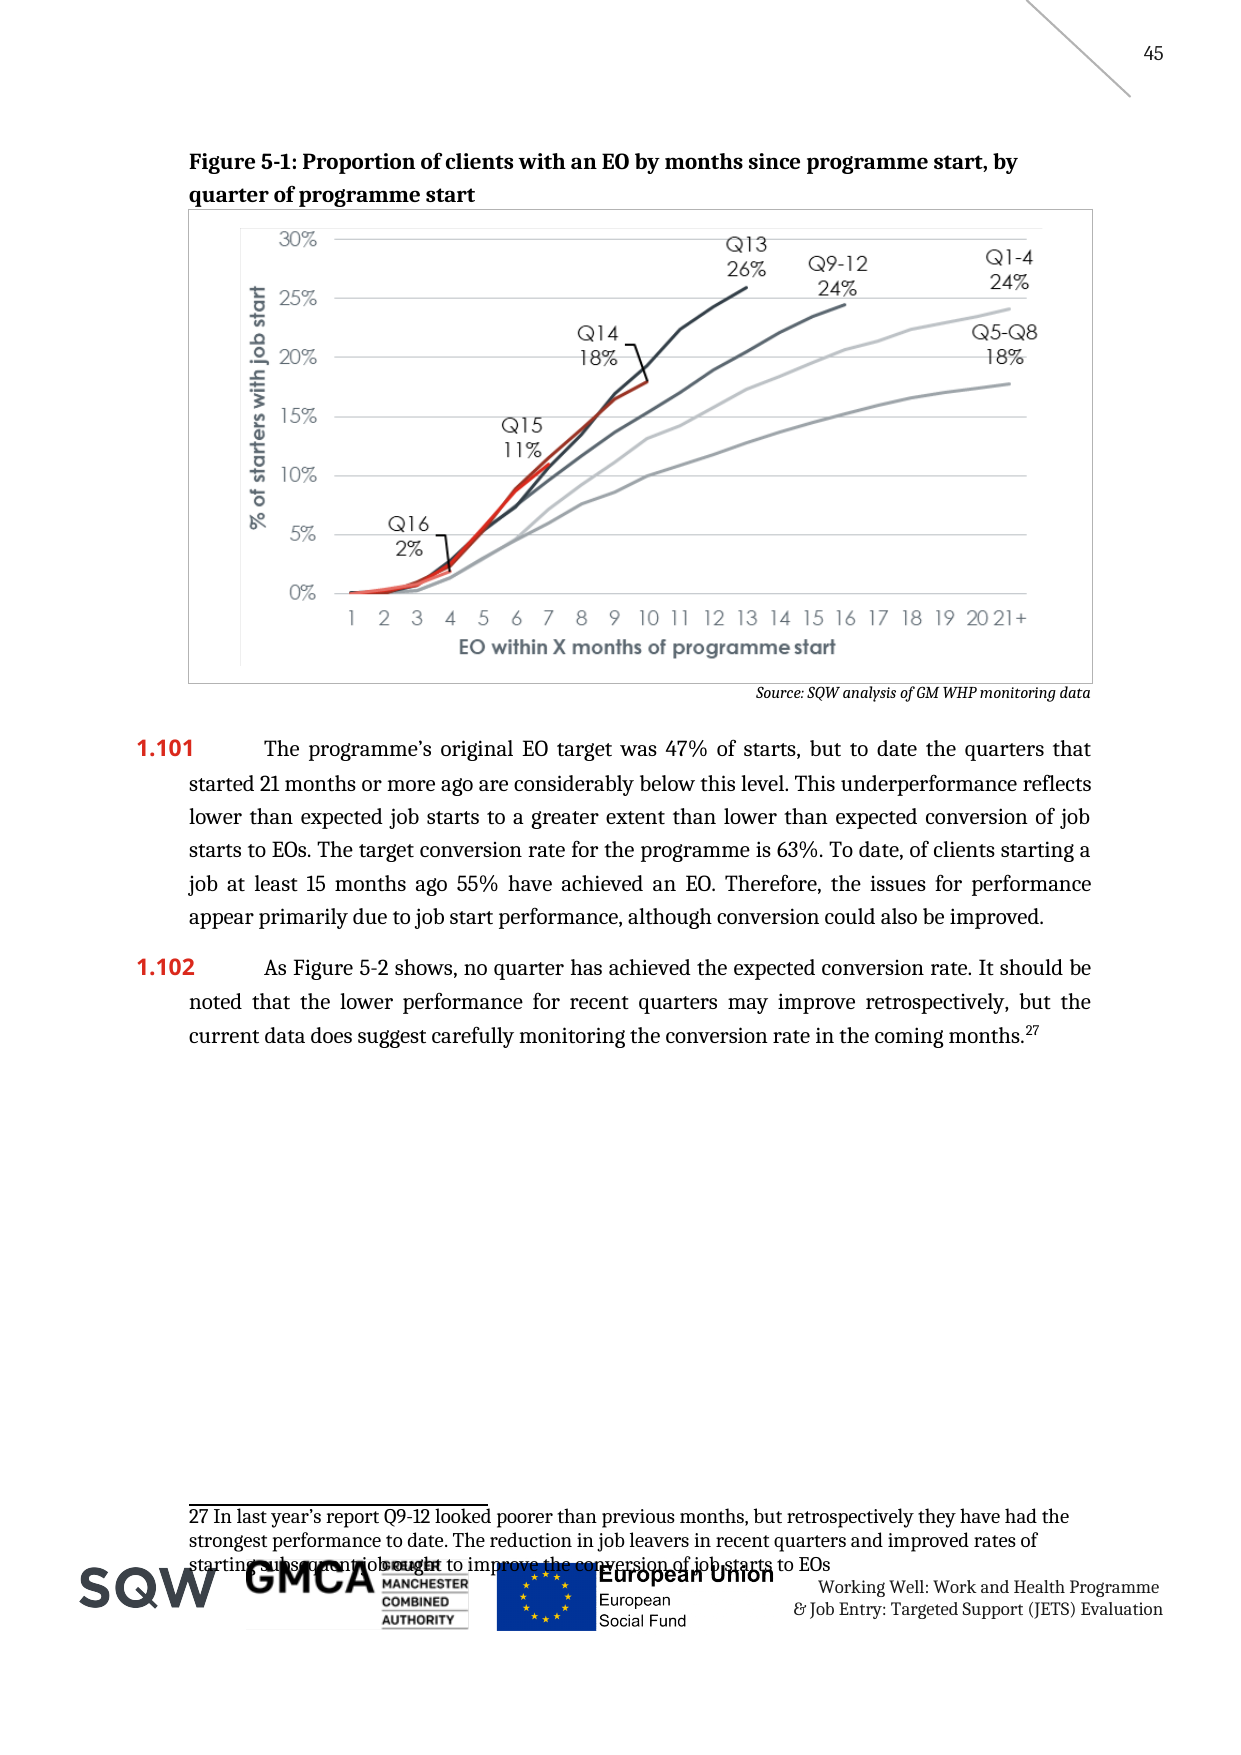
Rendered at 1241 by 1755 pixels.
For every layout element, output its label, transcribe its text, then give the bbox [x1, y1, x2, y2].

list The programme’s original EO target was 47% of starts, but to date the quarters that started 21 months or more ago are considerably below this level. This underperformance reflects lower than expected job starts to a greater extent than lower than expected conversion of job starts to EOs. The target conversion rate for the programme is 63%. To date, of clients starting a job at least 15 months ago 55% have achieved an EO. Therefore, the issues for performance appear primarily due to job start performance, although conversion could also be improved. [136, 730, 1093, 930]
table_header [189, 210, 1092, 683]
text Source: SQW analysis of GM WHP monitoring data [189, 684, 1093, 703]
list In last year’s report Q9-12 looked poorer than previous months, but retrospectively they have had the strongest performance to date. The reduction in job leavers in recent quarters and improved rates of starting subsequent job ought to improve the conversion of job starts to EOs [189, 1505, 1093, 1577]
text Figure 5‑1: Proportion of clients with an EO by months since programme start, by quarter of programme start [189, 142, 1093, 208]
list As Figure 5‑2 shows, no quarter has achieved the expected conversion rate. It should be noted that the lower performance for recent quarters may improve retrospectively, but the current data does suggest carefully monitoring the conversion rate in the coming months. [136, 949, 1093, 1049]
